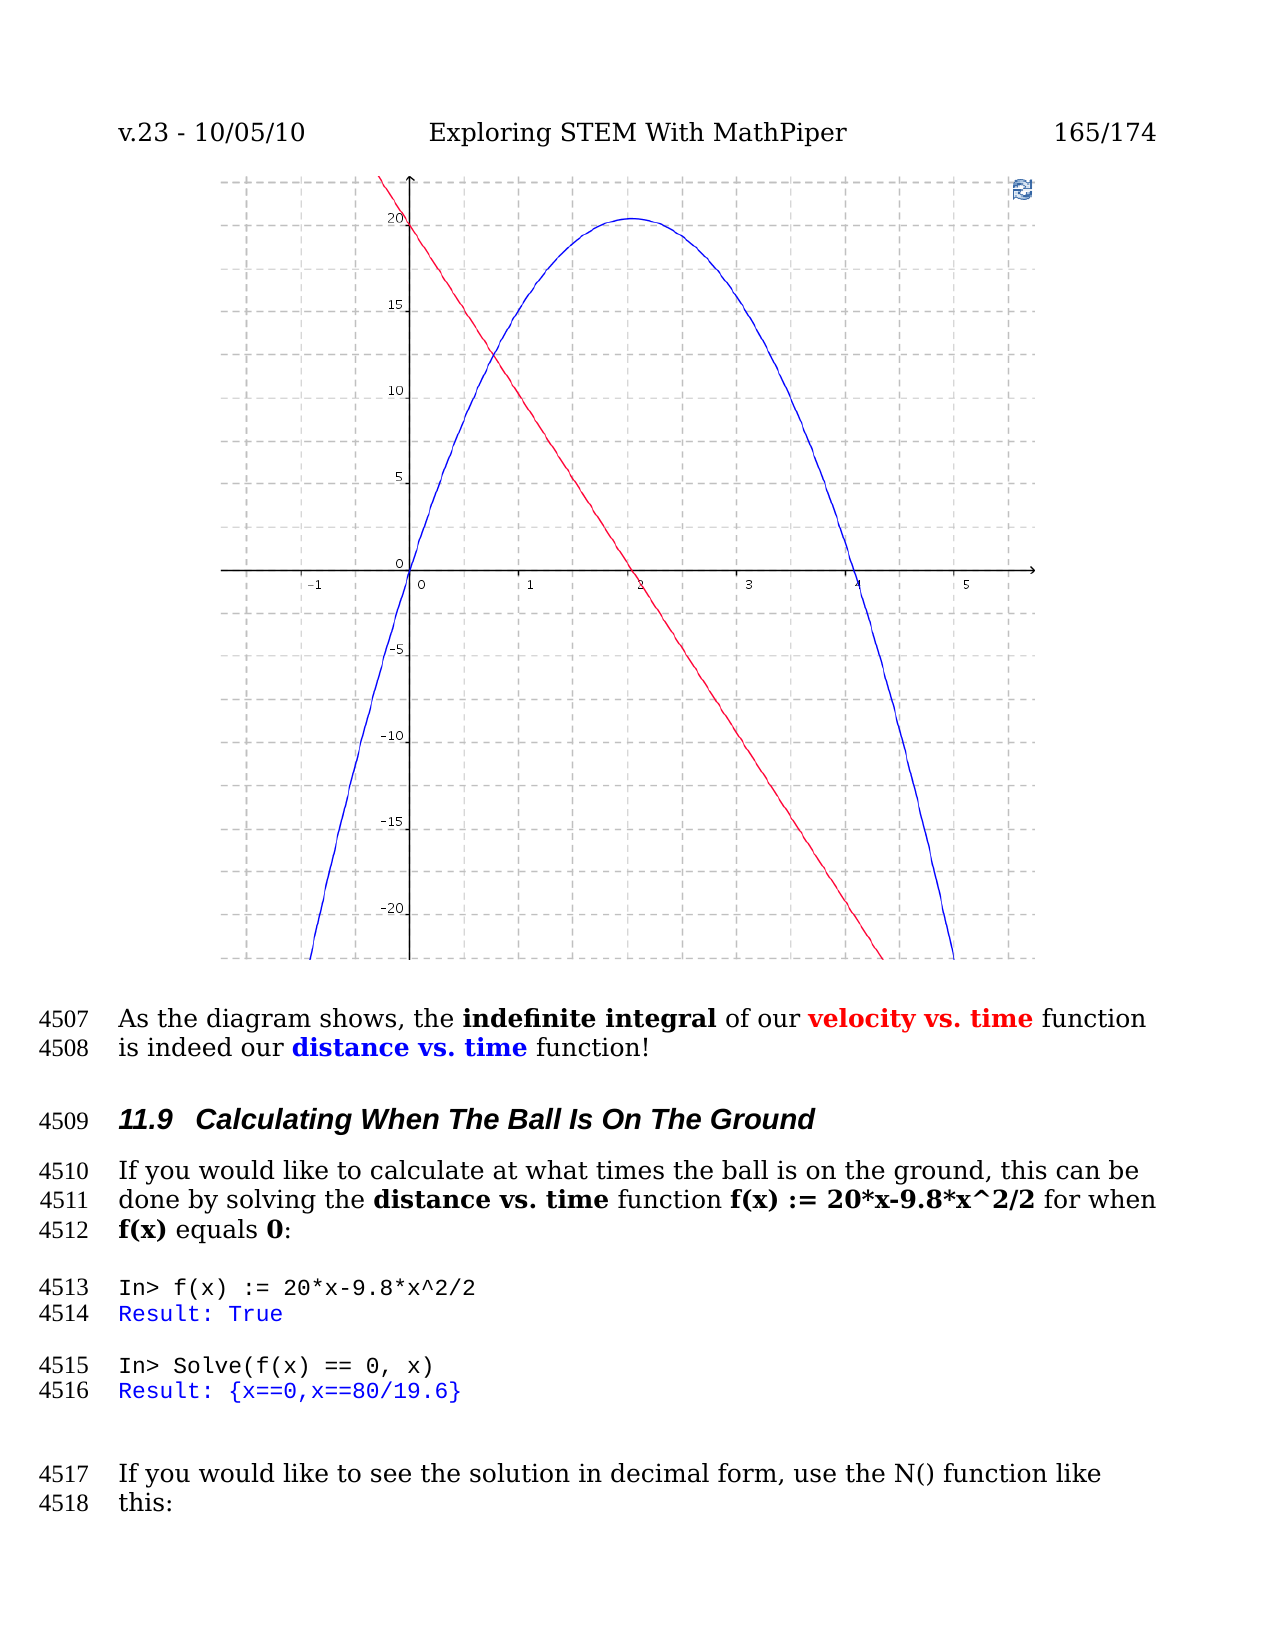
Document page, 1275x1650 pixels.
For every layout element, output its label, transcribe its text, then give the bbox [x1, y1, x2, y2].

text In> f(x) := 20*x-9.8*x^2/2 [118, 1276, 1157, 1302]
picture [220, 176, 1035, 960]
text As the diagram shows, the indefinite integral of our velocity vs. time function is indeed our distance vs. time function! [118, 1004, 1157, 1063]
text If you would like to see the solution in decimal form, use the N() function like this: [118, 1459, 1157, 1517]
text Result: {x==0,x==80/19.6} [118, 1380, 1157, 1406]
subtitle Calculating When The Ball Is On The Ground [118, 1102, 1157, 1135]
text Result: True [118, 1302, 1157, 1328]
text If you would like to calculate at what times the ball is on the ground, this can be done by solving the distance vs. time function f(x) := 20*x-9.8*x^2/2 for when f(x) equals 0: [118, 1156, 1157, 1244]
text In> Solve(f(x) == 0, x) [118, 1354, 1157, 1380]
